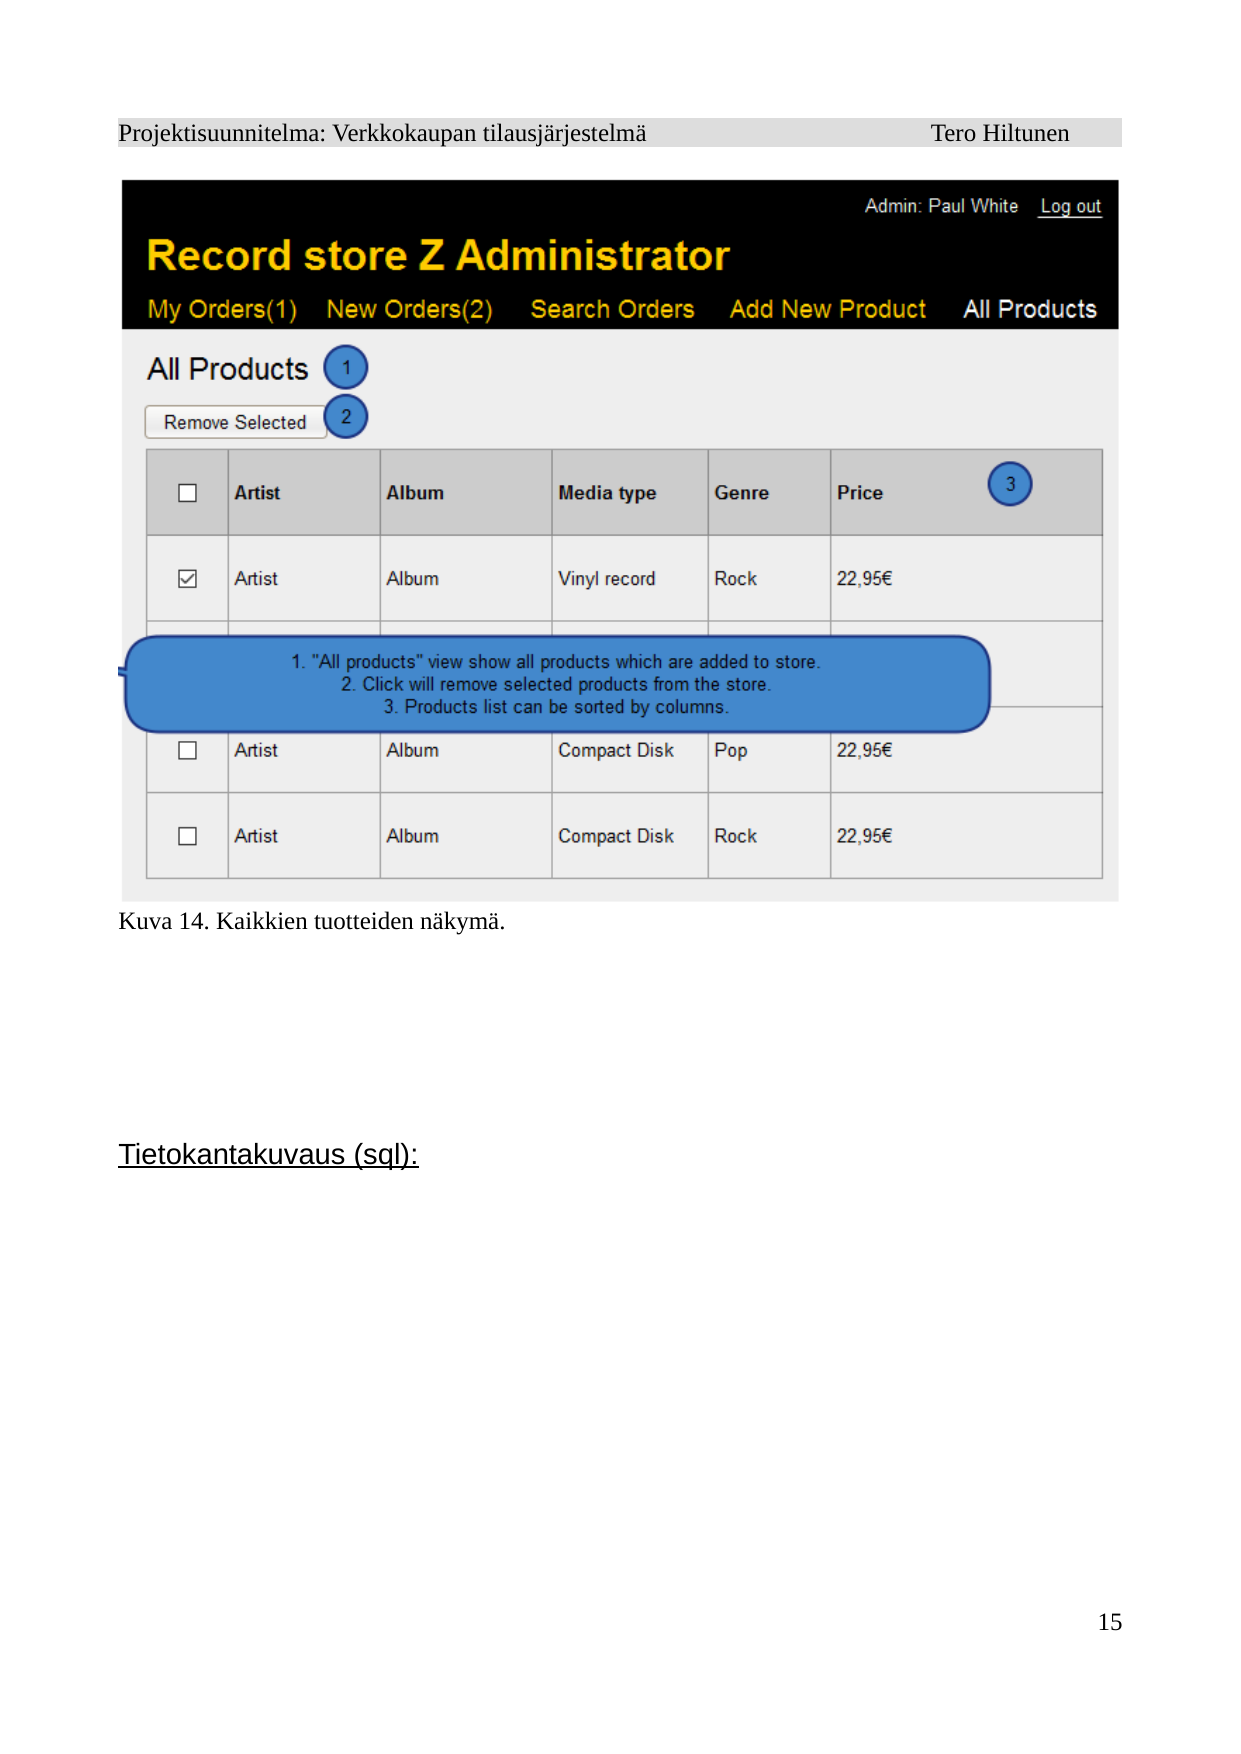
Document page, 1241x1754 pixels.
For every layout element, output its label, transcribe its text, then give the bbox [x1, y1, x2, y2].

text Kuva 14. Kaikkien tuotteiden näkymä. [118, 906, 1122, 935]
subtitle Tietokantakuvaus (sql): [118, 1137, 1122, 1171]
picture [118, 176, 1123, 906]
